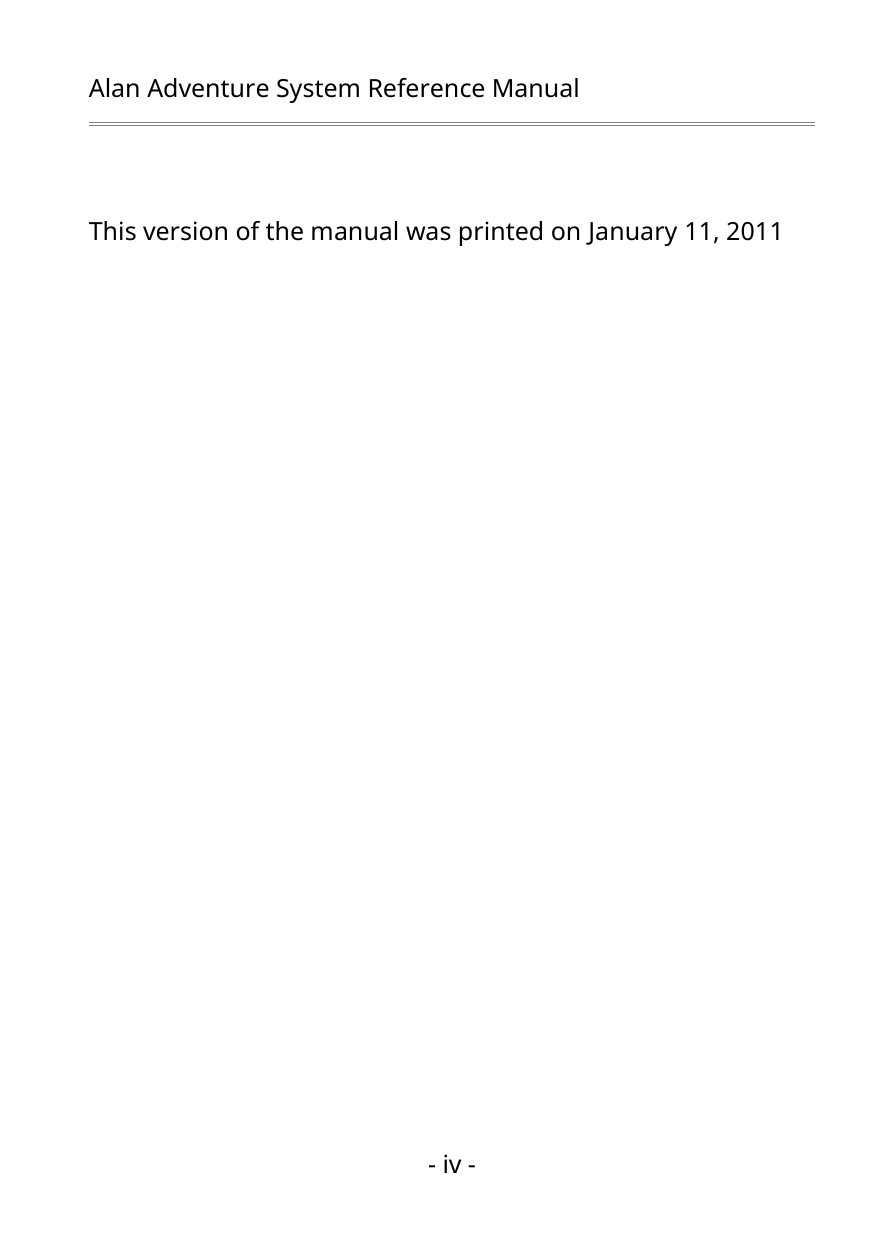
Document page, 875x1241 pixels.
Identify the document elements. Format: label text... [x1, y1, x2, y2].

text This version of the manual was printed on January 11, 2011 [88, 213, 815, 247]
